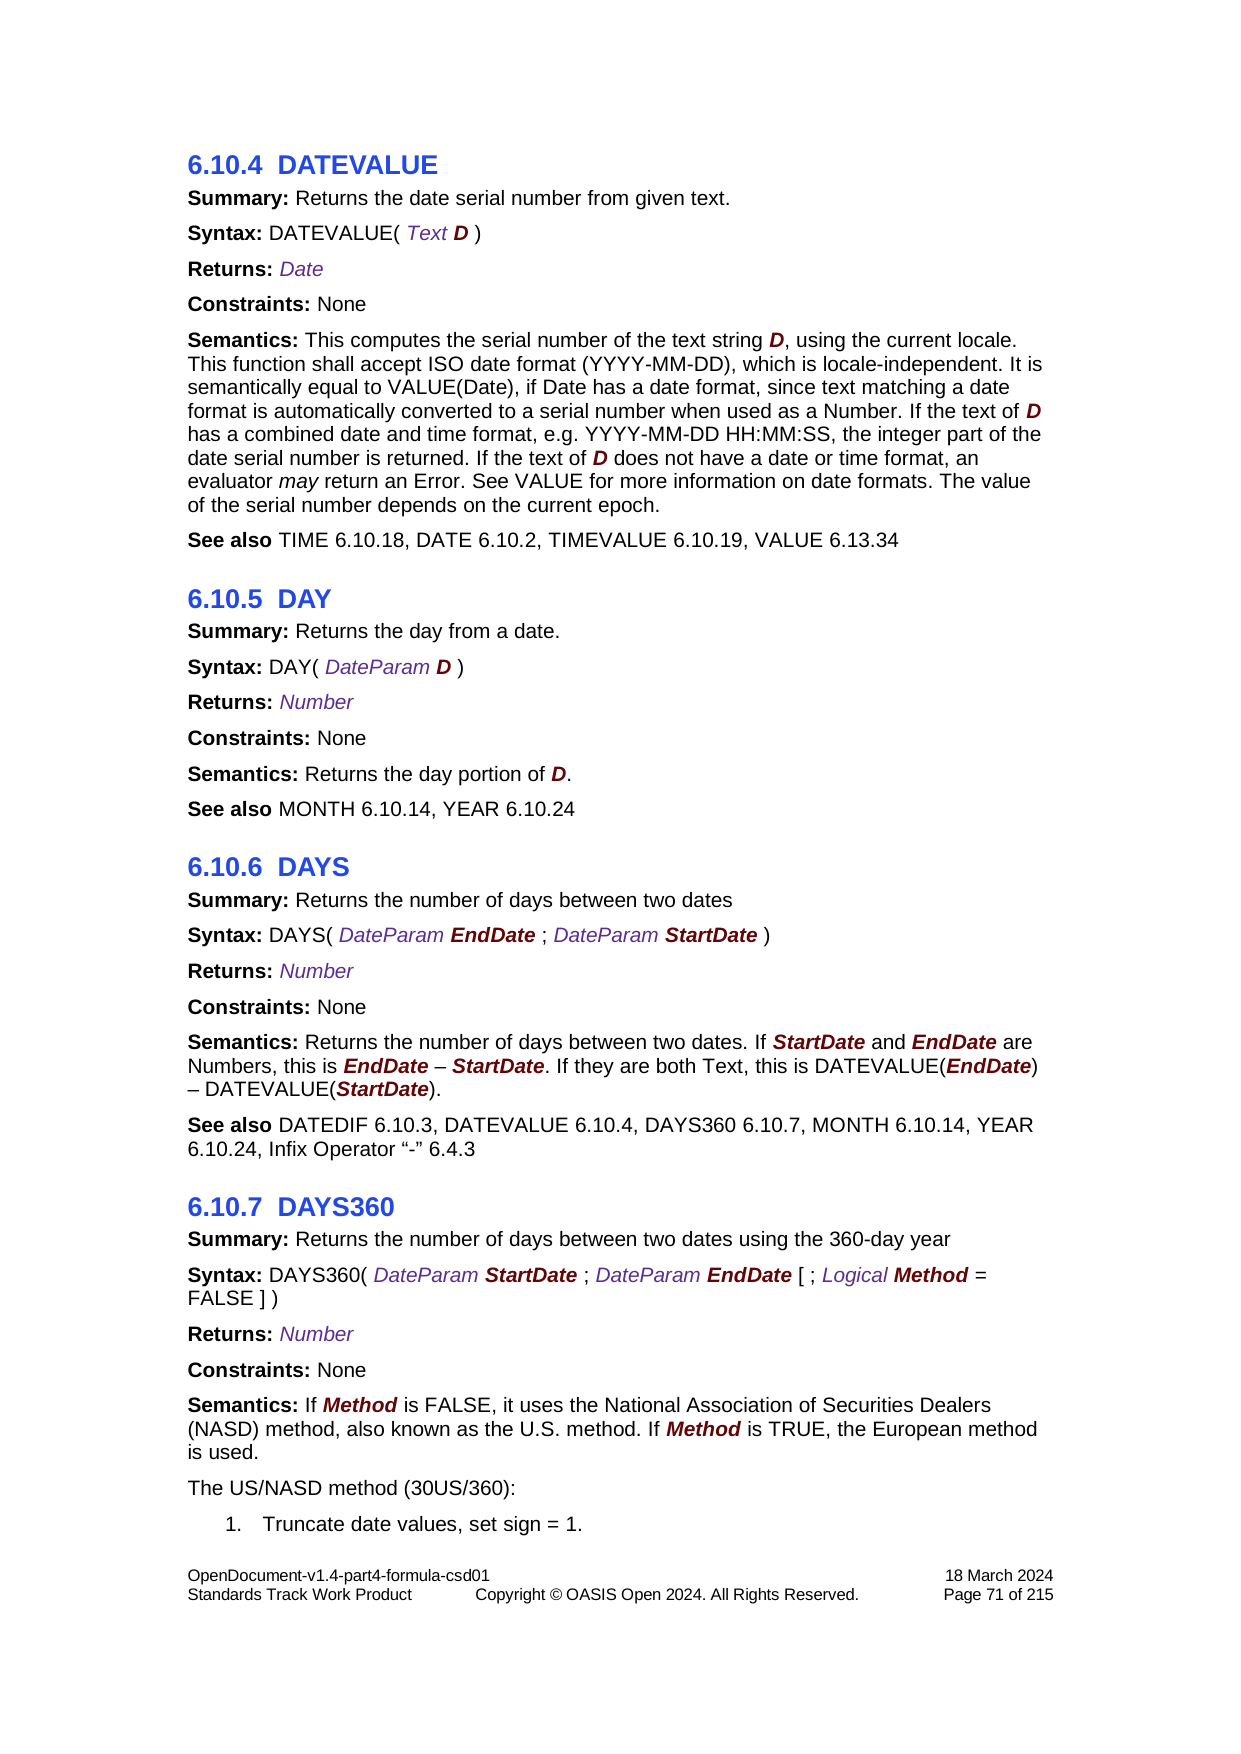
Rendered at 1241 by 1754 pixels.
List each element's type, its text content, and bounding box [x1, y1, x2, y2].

text Constraints: None [187, 293, 1053, 316]
text Syntax: DAYS( DateParam EndDate ; DateParam StartDate ) [187, 924, 1053, 947]
text Syntax: DAY( DateParam D ) [187, 655, 1053, 679]
subtitle DAY [187, 583, 1053, 613]
list Truncate date values, set sign = 1. [225, 1512, 1053, 1536]
text Semantics: If Method is FALSE, it uses the National Association of Securities Dealers (NASD) method, also known as the U.S. method. If Method is TRUE, the European method is used. [187, 1394, 1053, 1464]
text See also DATEDIF 6.10.3, DATEVALUE 6.10.4, DAYS360 6.10.7, MONTH 6.10.14, YEAR 6.10.24, Infix Operator “-” 6.4.3 [187, 1113, 1053, 1161]
text Semantics: This computes the serial number of the text string D, using the current locale. This function shall accept ISO date format (YYYY-MM-DD), which is locale-independent. It is semantically equal to VALUE(Date), if Date has a date format, since text matching a date format is automatically converted to a serial number when used as a Number. If the text of D has a combined date and time format, e.g. YYYY-MM-DD HH:MM:SS, the integer part of the date serial number is returned. If the text of D does not have a date or time format, an evaluator may return an Error. See VALUE for more information on date formats. The value of the serial number depends on the current epoch. [187, 328, 1053, 517]
text The US/NASD method (30US/360): [187, 1476, 1053, 1500]
subtitle DATEVALUE [187, 150, 1053, 180]
text Summary: Returns the number of days between two dates using the 360-day year [187, 1228, 1053, 1251]
text Syntax: DAYS360( DateParam StartDate ; DateParam EndDate [ ; Logical Method = FALSE ] ) [187, 1263, 1053, 1310]
text Summary: Returns the day from a date. [187, 619, 1053, 643]
subtitle DAYS360 [187, 1192, 1053, 1222]
text Constraints: None [187, 995, 1053, 1019]
subtitle DAYS [187, 852, 1053, 882]
text Returns: Date [187, 257, 1053, 281]
text Semantics: Returns the day portion of D. [187, 762, 1053, 786]
text Summary: Returns the number of days between two dates [187, 888, 1053, 912]
text See also TIME 6.10.18, DATE 6.10.2, TIMEVALUE 6.10.19, VALUE 6.13.34 [187, 529, 1053, 552]
text Returns: Number [187, 959, 1053, 983]
text Syntax: DATEVALUE( Text D ) [187, 222, 1053, 245]
text Returns: Number [187, 1322, 1053, 1346]
text Constraints: None [187, 1358, 1053, 1382]
text See also MONTH 6.10.14, YEAR 6.10.24 [187, 798, 1053, 821]
text Constraints: None [187, 726, 1053, 750]
text Semantics: Returns the number of days between two dates. If StartDate and EndDate are Numbers, this is EndDate – StartDate. If they are both Text, this is DATEVALUE(EndDate) – DATEVALUE(StartDate). [187, 1031, 1053, 1101]
text Returns: Number [187, 691, 1053, 714]
text Summary: Returns the date serial number from given text. [187, 186, 1053, 209]
